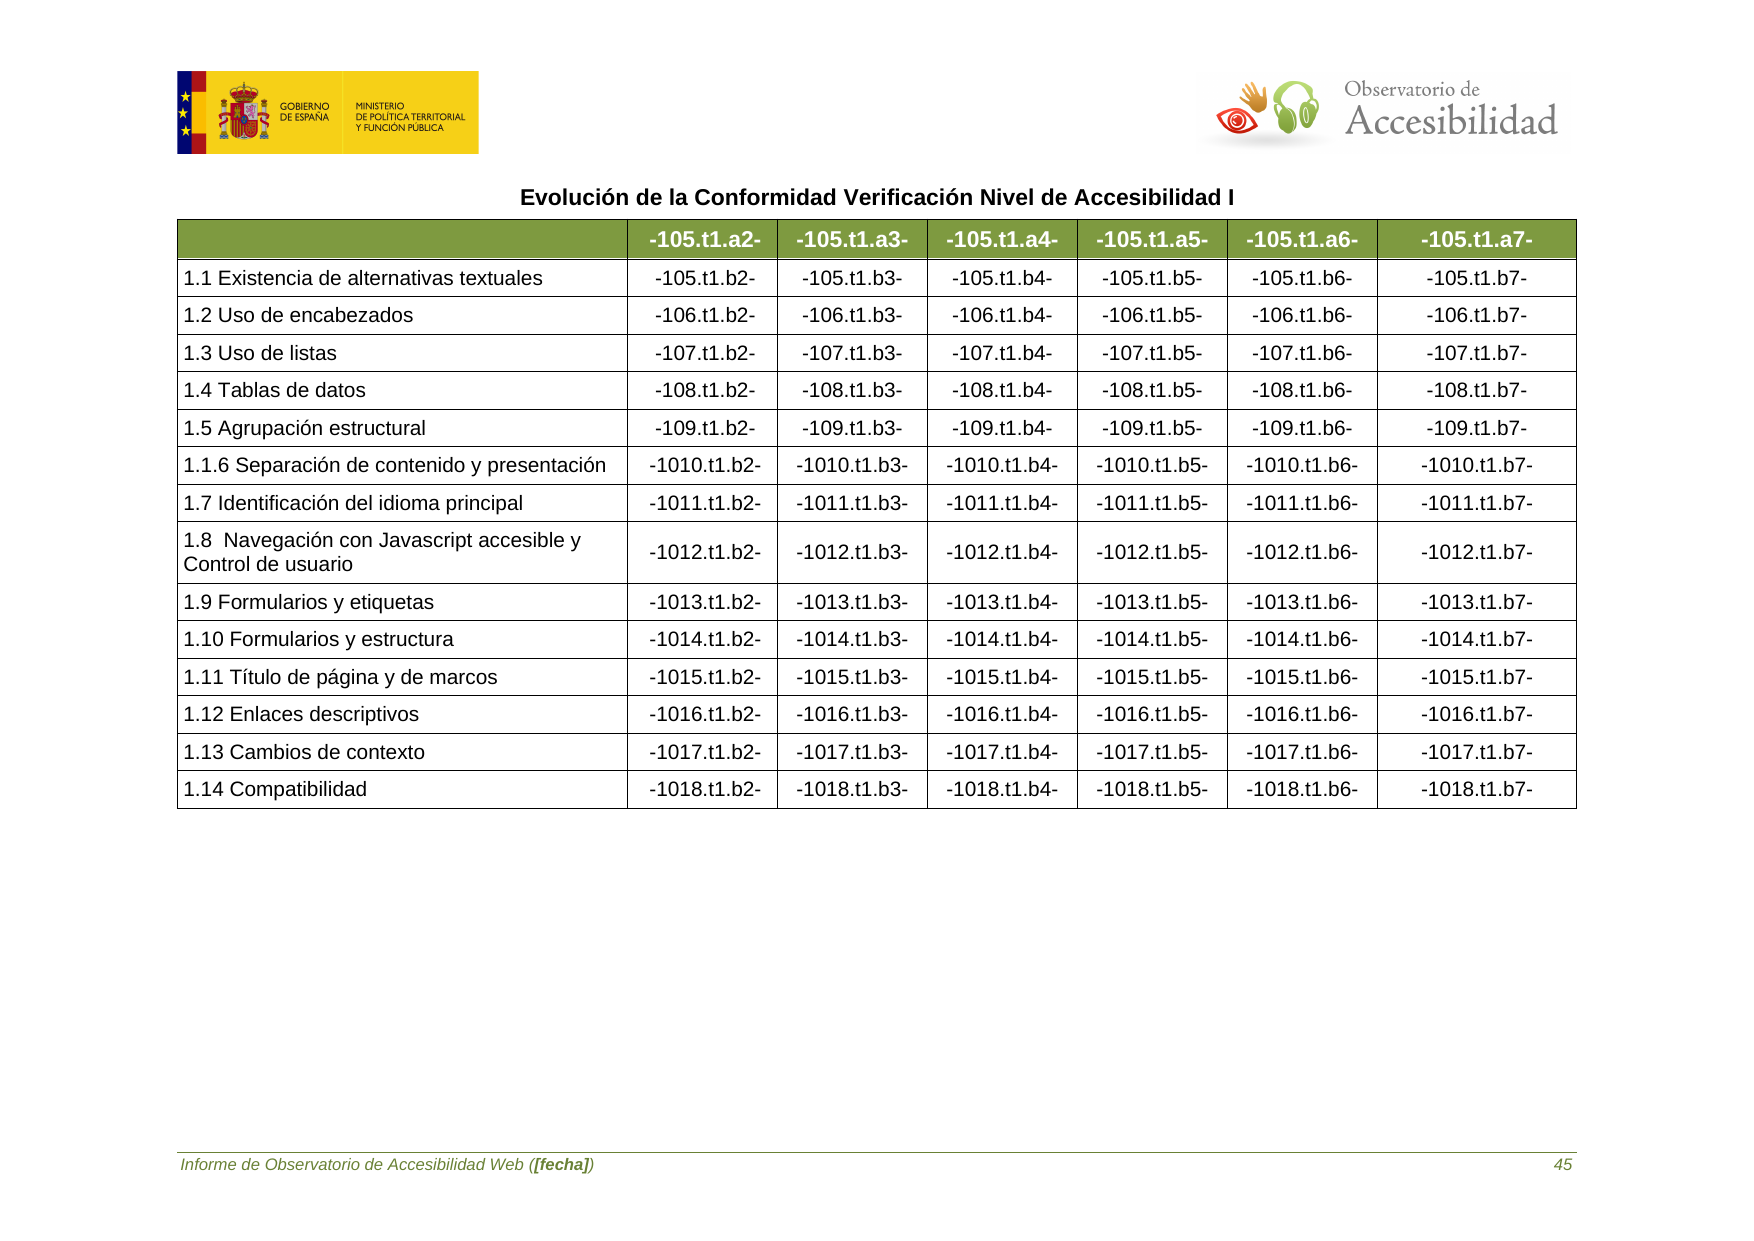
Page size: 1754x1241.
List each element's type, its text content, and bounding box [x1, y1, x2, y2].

table_cell -108.t1.b4- [928, 372, 1077, 408]
table_cell -108.t1.b5- [1078, 372, 1227, 408]
picture [177, 71, 479, 154]
table_cell -105.t1.b7- [1378, 260, 1576, 296]
table_cell -1012.t1.b7- [1378, 522, 1576, 582]
table_cell -1014.t1.b4- [928, 621, 1077, 657]
table_cell -1011.t1.b2- [628, 485, 777, 521]
table_cell -1010.t1.b4- [928, 447, 1077, 483]
table_cell -1011.t1.b5- [1078, 485, 1227, 521]
table_cell -1016.t1.b5- [1078, 696, 1227, 732]
table_cell -1011.t1.b3- [778, 485, 927, 521]
table_cell -106.t1.b4- [928, 297, 1077, 333]
table_cell -105.t1.b6- [1228, 260, 1377, 296]
table_cell -108.t1.b2- [628, 372, 777, 408]
table_cell 1.4 Tablas de datos [178, 372, 627, 408]
text Evolución de la Conformidad Verificación Nivel de Accesibilidad I [177, 184, 1577, 211]
table_cell -1013.t1.b2- [628, 584, 777, 620]
table_cell -107.t1.b5- [1078, 335, 1227, 371]
table_cell -1013.t1.b7- [1378, 584, 1576, 620]
table_cell -1010.t1.b5- [1078, 447, 1227, 483]
table_cell -1010.t1.b6- [1228, 447, 1377, 483]
table_cell -1014.t1.b5- [1078, 621, 1227, 657]
table_cell -1011.t1.b6- [1228, 485, 1377, 521]
table_cell -107.t1.b7- [1378, 335, 1576, 371]
table_cell -1017.t1.b3- [778, 734, 927, 770]
table_cell -109.t1.b3- [778, 410, 927, 446]
table_cell -1015.t1.b3- [778, 659, 927, 695]
table_cell -1015.t1.b6- [1228, 659, 1377, 695]
table_cell -1017.t1.b2- [628, 734, 777, 770]
table_cell -106.t1.b2- [628, 297, 777, 333]
table_cell -1017.t1.b6- [1228, 734, 1377, 770]
table_cell 1.14 Compatibilidad [178, 771, 627, 807]
table_cell 1.9 Formularios y etiquetas [178, 584, 627, 620]
table_cell -105.t1.b3- [778, 260, 927, 296]
table_cell -1013.t1.b4- [928, 584, 1077, 620]
table_cell -107.t1.b6- [1228, 335, 1377, 371]
table_cell -1018.t1.b3- [778, 771, 927, 807]
table_cell -1017.t1.b5- [1078, 734, 1227, 770]
table_cell -109.t1.b6- [1228, 410, 1377, 446]
table_cell -109.t1.b5- [1078, 410, 1227, 446]
table_header -105.t1.a3- [778, 220, 927, 258]
table_cell -109.t1.b4- [928, 410, 1077, 446]
table_cell 1.11 Título de página y de marcos [178, 659, 627, 695]
table_header -105.t1.a6- [1228, 220, 1377, 258]
table_cell -1012.t1.b6- [1228, 522, 1377, 582]
table_cell -1010.t1.b3- [778, 447, 927, 483]
table_cell 1.13 Cambios de contexto [178, 734, 627, 770]
table_cell -105.t1.b5- [1078, 260, 1227, 296]
table_cell -1010.t1.b2- [628, 447, 777, 483]
table_cell -108.t1.b3- [778, 372, 927, 408]
table_cell -1016.t1.b2- [628, 696, 777, 732]
table_cell -108.t1.b7- [1378, 372, 1576, 408]
table_cell -1014.t1.b7- [1378, 621, 1576, 657]
table_cell -109.t1.b7- [1378, 410, 1576, 446]
table_cell -105.t1.b4- [928, 260, 1077, 296]
table_cell -1015.t1.b7- [1378, 659, 1576, 695]
table_cell -107.t1.b4- [928, 335, 1077, 371]
table_cell -1016.t1.b3- [778, 696, 927, 732]
table_cell -1014.t1.b3- [778, 621, 927, 657]
table_cell 1.1.6 Separación de contenido y presentación [178, 447, 627, 483]
table_cell -1012.t1.b3- [778, 522, 927, 582]
table_cell 1.5 Agrupación estructural [178, 410, 627, 446]
table_cell -1018.t1.b4- [928, 771, 1077, 807]
table_cell 1.7 Identificación del idioma principal [178, 485, 627, 521]
table_header -105.t1.a4- [928, 220, 1077, 258]
table_cell -1018.t1.b7- [1378, 771, 1576, 807]
table_cell 1.8 Navegación con Javascript accesible y Control de usuario [178, 522, 627, 582]
table_cell -105.t1.b2- [628, 260, 777, 296]
table_cell -1012.t1.b4- [928, 522, 1077, 582]
table_cell -1016.t1.b6- [1228, 696, 1377, 732]
table_header -105.t1.a2- [628, 220, 777, 258]
table_cell -1013.t1.b5- [1078, 584, 1227, 620]
picture [1196, 72, 1572, 154]
table_cell -107.t1.b3- [778, 335, 927, 371]
table_cell -109.t1.b2- [628, 410, 777, 446]
table_header -105.t1.a7- [1378, 220, 1576, 258]
table_header [178, 220, 627, 258]
table_cell -1013.t1.b3- [778, 584, 927, 620]
table_cell -106.t1.b6- [1228, 297, 1377, 333]
table_cell 1.1 Existencia de alternativas textuales [178, 260, 627, 296]
table_cell 1.2 Uso de encabezados [178, 297, 627, 333]
table_cell -1014.t1.b2- [628, 621, 777, 657]
table_header -105.t1.a5- [1078, 220, 1227, 258]
table_cell -1018.t1.b2- [628, 771, 777, 807]
table_cell -1017.t1.b4- [928, 734, 1077, 770]
table_cell -1017.t1.b7- [1378, 734, 1576, 770]
table_cell -1011.t1.b7- [1378, 485, 1576, 521]
table_cell -1015.t1.b2- [628, 659, 777, 695]
table_cell 1.3 Uso de listas [178, 335, 627, 371]
table_cell -1013.t1.b6- [1228, 584, 1377, 620]
table_cell -1010.t1.b7- [1378, 447, 1576, 483]
table_cell -1018.t1.b6- [1228, 771, 1377, 807]
table_cell -1018.t1.b5- [1078, 771, 1227, 807]
table_cell -1015.t1.b4- [928, 659, 1077, 695]
table_cell -1012.t1.b5- [1078, 522, 1227, 582]
table_cell -1011.t1.b4- [928, 485, 1077, 521]
table_cell 1.12 Enlaces descriptivos [178, 696, 627, 732]
table_cell -1016.t1.b7- [1378, 696, 1576, 732]
table_cell -1016.t1.b4- [928, 696, 1077, 732]
table_cell -106.t1.b7- [1378, 297, 1576, 333]
table_cell -1012.t1.b2- [628, 522, 777, 582]
table_cell -106.t1.b5- [1078, 297, 1227, 333]
table_cell -108.t1.b6- [1228, 372, 1377, 408]
table_cell 1.10 Formularios y estructura [178, 621, 627, 657]
table_cell -1015.t1.b5- [1078, 659, 1227, 695]
table_cell -1014.t1.b6- [1228, 621, 1377, 657]
table_cell -107.t1.b2- [628, 335, 777, 371]
table_cell -106.t1.b3- [778, 297, 927, 333]
